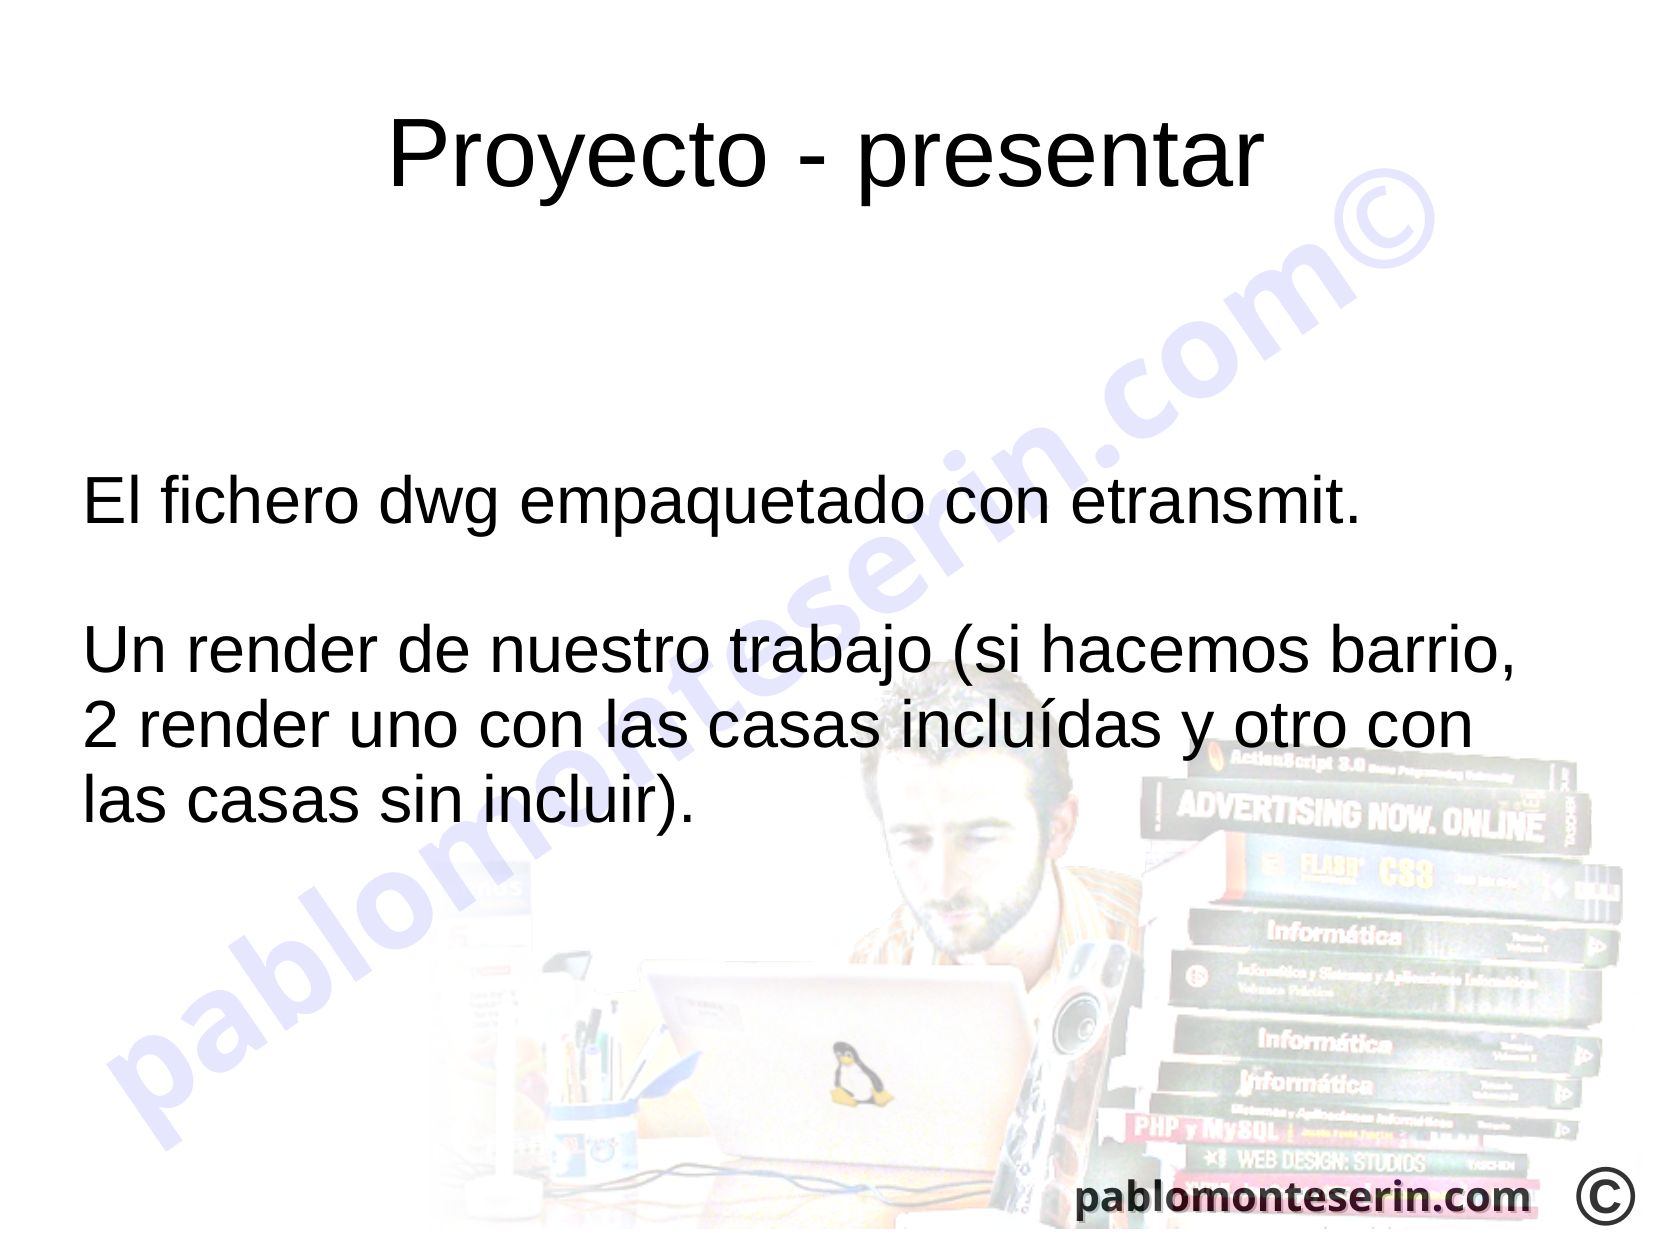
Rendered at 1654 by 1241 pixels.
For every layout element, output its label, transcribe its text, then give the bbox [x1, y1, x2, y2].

subtitle El fichero dwg empaquetado con etransmit. Un render de nuestro trabajo (si hacemos barrio, 2 render uno con las casas incluídas y otro con las casas sin incluir). [82, 290, 1571, 1010]
title Proyecto - presentar [82, 49, 1571, 257]
picture [412, 640, 1654, 1229]
